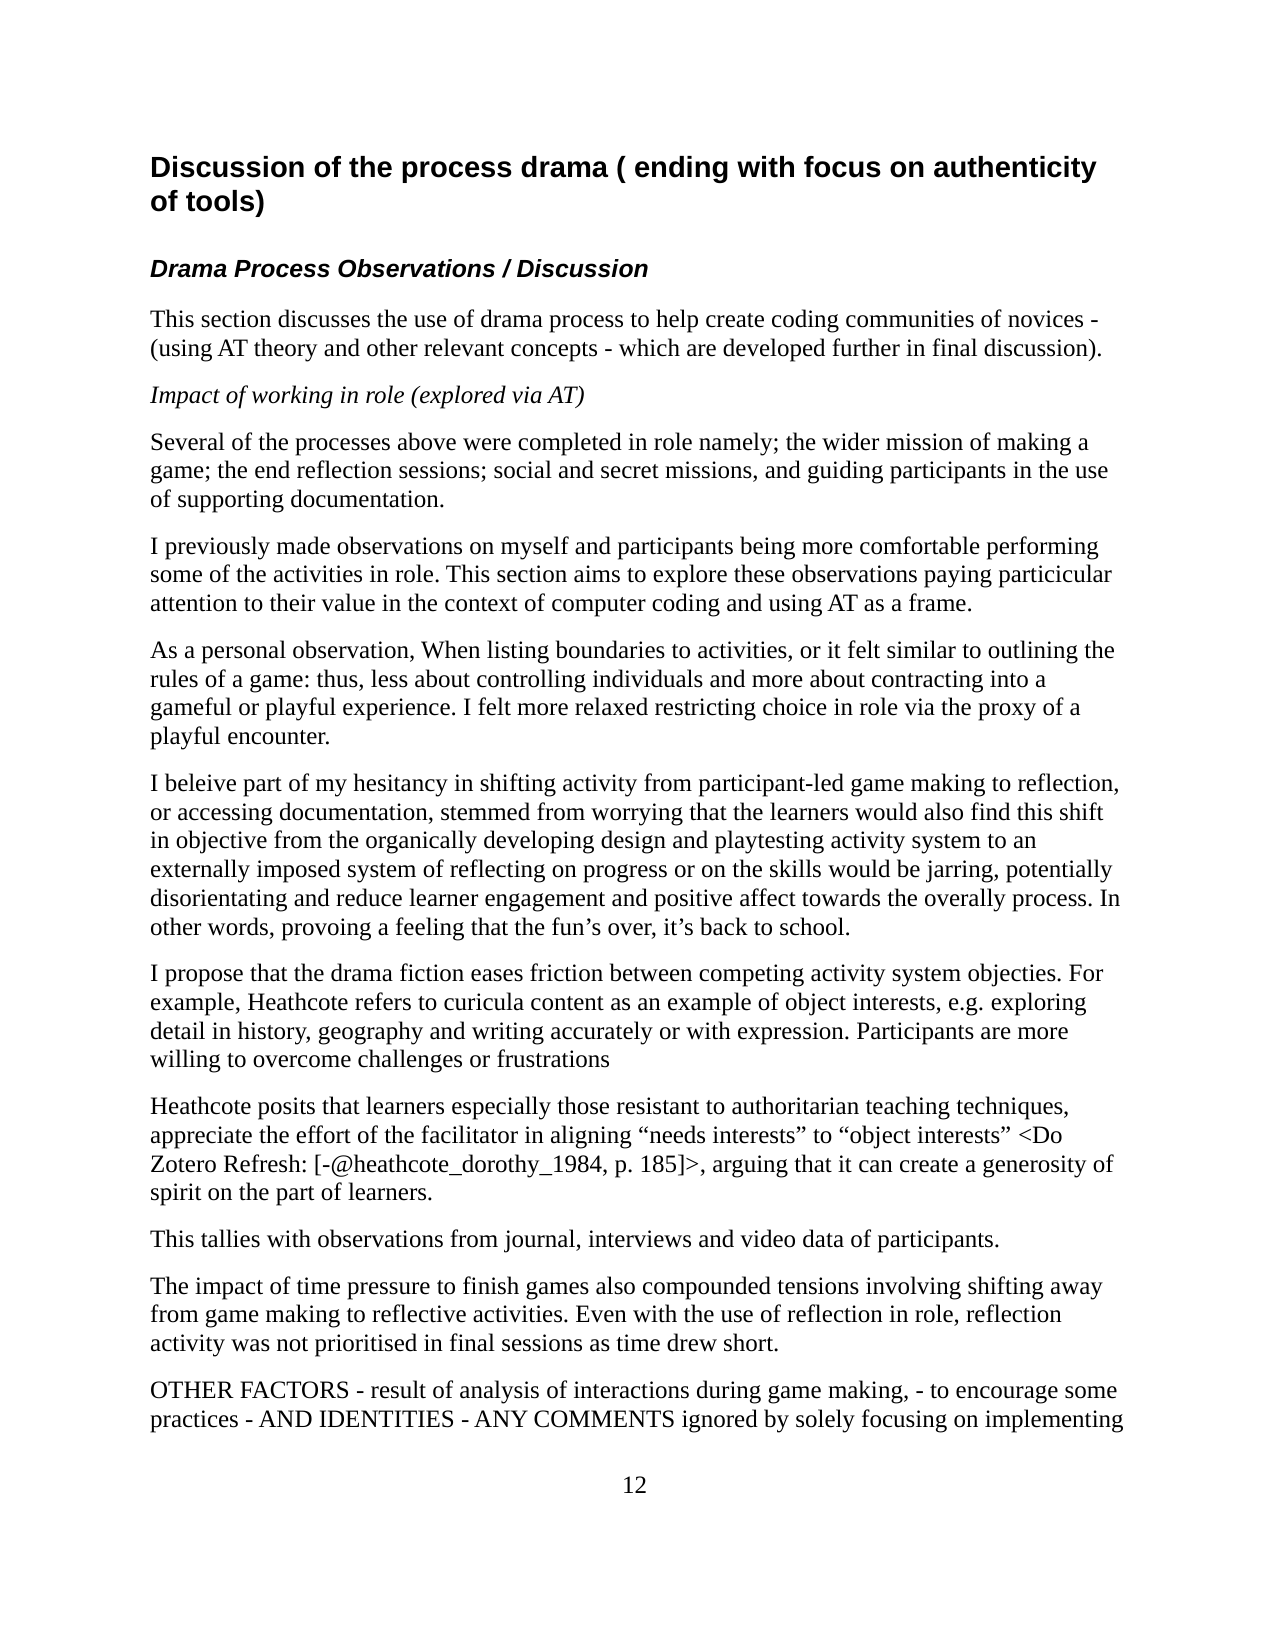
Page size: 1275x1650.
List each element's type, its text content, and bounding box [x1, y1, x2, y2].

text This tallies with observations from journal, interviews and video data of participants. [150, 1224, 1125, 1253]
text As a personal observation, When listing boundaries to activities, or it felt similar to outlining the rules of a game: thus, less about controlling individuals and more about contracting into a gameful or playful experience. I felt more relaxed restricting choice in role via the proxy of a playful encounter. [150, 635, 1125, 750]
text Heathcote posits that learners especially those resistant to authoritarian teaching techniques, appreciate the effort of the facilitator in aligning “needs interests” to “object interests” <Do Zotero Refresh: [-@heathcote_dorothy_1984, p. 185]>, arguing that it can create a generosity of spirit on the part of learners. [150, 1091, 1125, 1206]
text I propose that the drama fiction eases friction between competing activity system objecties. For example, Heathcote refers to curicula content as an example of object interests, e.g. exploring detail in history, geography and writing accurately or with expression. Participants are more willing to overcome challenges or frustrations [150, 958, 1125, 1073]
text OTHER FACTORS - result of analysis of interactions during game making, - to encourage some practices - AND IDENTITIES - ANY COMMENTS ignored by solely focusing on implementing [150, 1375, 1125, 1432]
text I previously made observations on myself and participants being more comfortable performing some of the activities in role. This section aims to explore these observations paying particicular attention to their value in the context of computer coding and using AT as a frame. [150, 531, 1125, 617]
text The impact of time pressure to finish games also compounded tensions involving shifting away from game making to reflective activities. Even with the use of reflection in role, reflection activity was not prioritised in final sessions as time drew short. [150, 1271, 1125, 1357]
subtitle Discussion of the process drama ( ending with focus on authenticity of tools) [150, 150, 1125, 217]
text Impact of working in role (explored via AT) [150, 380, 1125, 409]
text I beleive part of my hesitancy in shifting activity from participant-led game making to reflection, or accessing documentation, stemmed from worrying that the learners would also find this shift in objective from the organically developing design and playtesting activity system to an externally imposed system of reflecting on progress or on the skills would be jarring, potentially disorientating and reduce learner engagement and positive affect towards the overally process. In other words, provoing a feeling that the fun’s over, it’s back to school. [150, 768, 1125, 940]
text This section discusses the use of drama process to help create coding communities of novices - (using AT theory and other relevant concepts - which are developed further in final discussion). [150, 304, 1125, 362]
subtitle Drama Process Observations / Discussion [150, 254, 1125, 283]
text Several of the processes above were completed in role namely; the wider mission of making a game; the end reflection sessions; social and secret missions, and guiding participants in the use of supporting documentation. [150, 427, 1125, 513]
